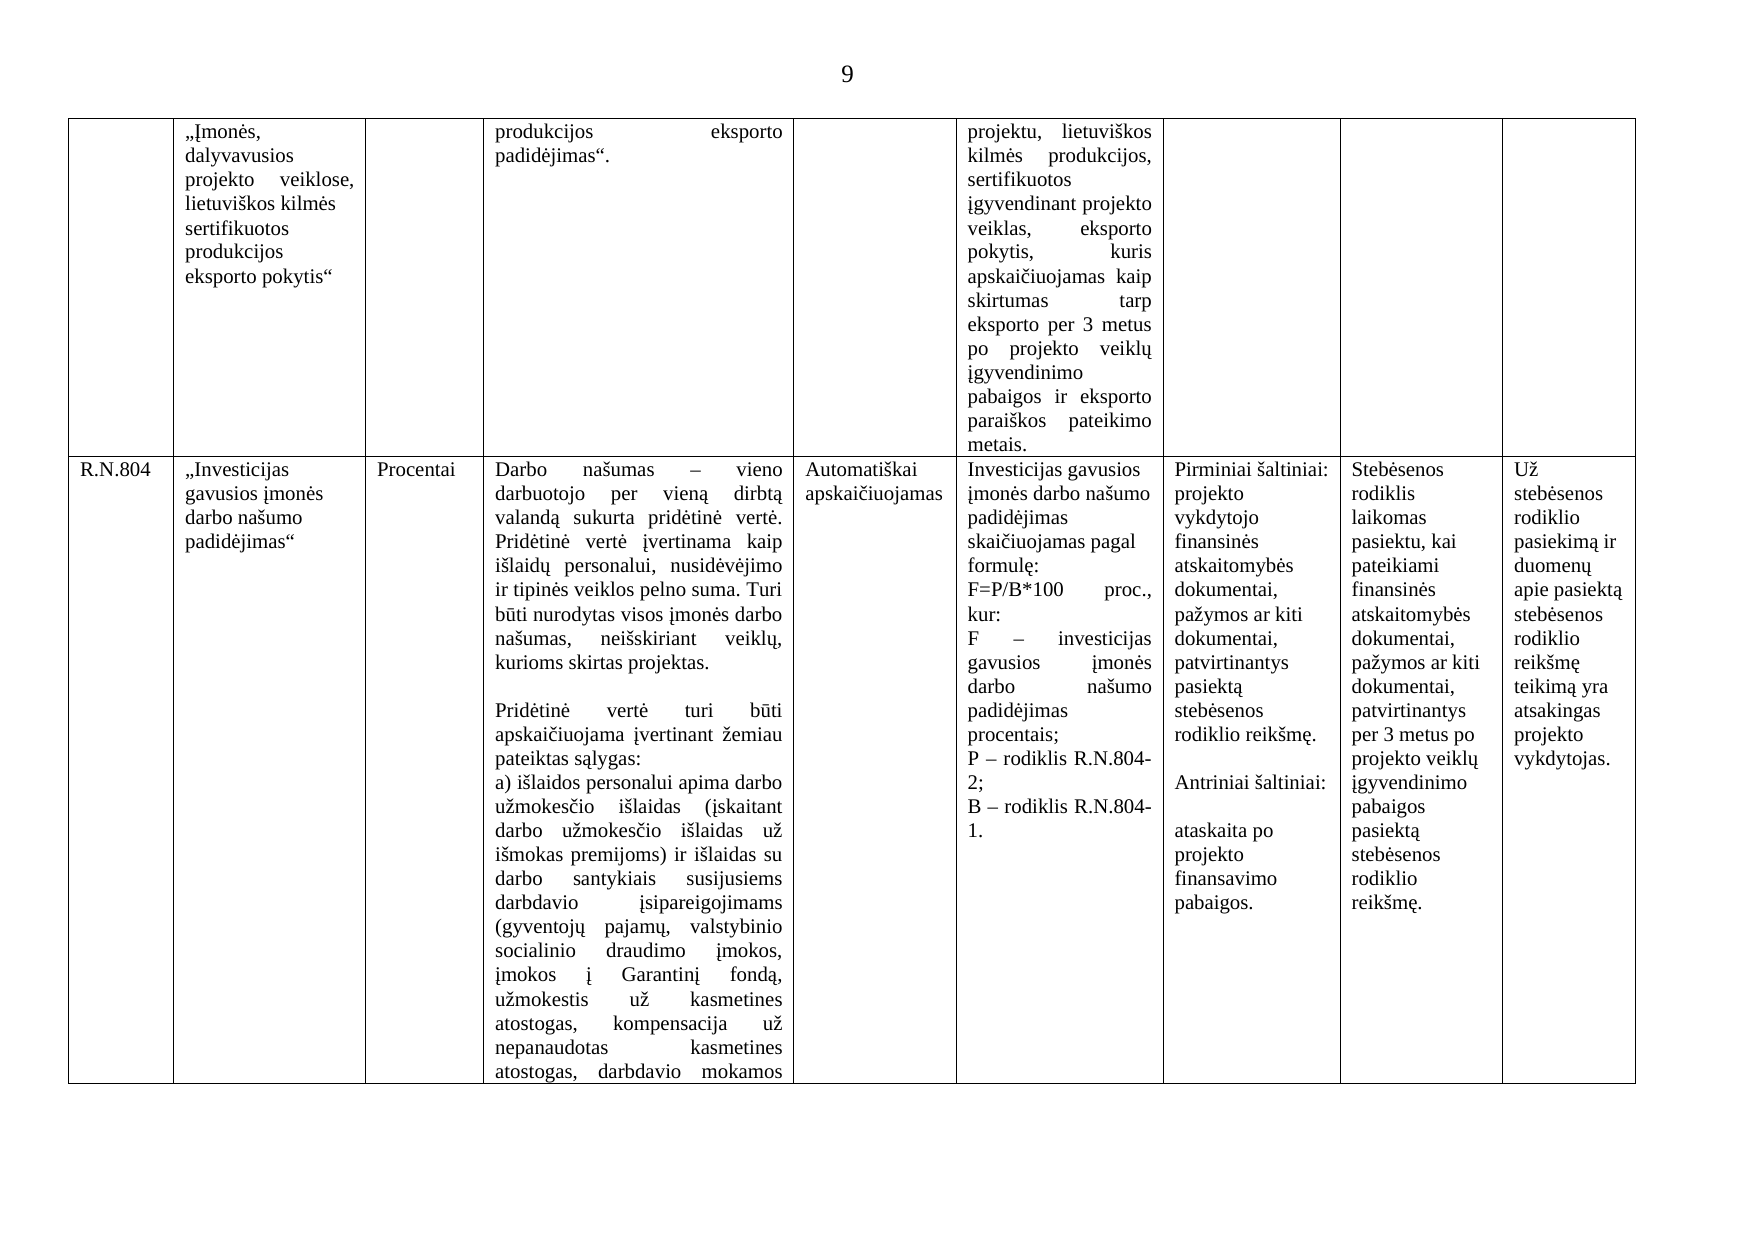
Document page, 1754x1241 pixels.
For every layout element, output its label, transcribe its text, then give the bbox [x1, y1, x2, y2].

table_cell [1341, 119, 1502, 456]
table_cell [69, 119, 173, 456]
table_cell [1503, 119, 1635, 456]
table_cell produkcijos eksporto padidėjimas“. [484, 119, 793, 456]
table_cell Pirminiai šaltiniai: projekto vykdytojo finansinės atskaitomybės dokumentai, pažymos ar kiti dokumentai, patvirtinantys pasiektą stebėsenos rodiklio reikšmę. Antriniai šaltiniai: ataskaita po projekto finansavimo pabaigos. [1164, 457, 1340, 1083]
table_cell [794, 119, 956, 456]
table_cell R.N.804 [69, 457, 173, 1083]
table_cell „Investicijas gavusios įmonės darbo našumo padidėjimas“ [174, 457, 365, 1083]
table_cell Stebėsenos rodiklis laikomas pasiektu, kai pateikiami finansinės atskaitomybės dokumentai, pažymos ar kiti dokumentai, patvirtinantys per 3 metus po projekto veiklų įgyvendinimo pabaigos pasiektą stebėsenos rodiklio reikšmę. [1341, 457, 1502, 1083]
table_cell Investicijas gavusios įmonės darbo našumo padidėjimas skaičiuojamas pagal formulę: F=P/B*100 proc., kur: F – investicijas gavusios įmonės darbo našumo padidėjimas procentais; P – rodiklis R.N.804-2; B – rodiklis R.N.804-1. [957, 457, 1163, 1083]
table_cell [1164, 119, 1340, 456]
table_cell [366, 119, 483, 456]
table_cell projektu, lietuviškos kilmės produkcijos, sertifikuotos įgyvendinant projekto veiklas, eksporto pokytis, kuris apskaičiuojamas kaip skirtumas tarp eksporto per 3 metus po projekto veiklų įgyvendinimo pabaigos ir eksporto paraiškos pateikimo metais. [957, 119, 1163, 456]
table_cell Automatiškai apskaičiuojamas [794, 457, 956, 1083]
table_cell Už stebėsenos rodiklio pasiekimą ir duomenų apie pasiektą stebėsenos rodiklio reikšmę teikimą yra atsakingas projekto vykdytojas. [1503, 457, 1635, 1083]
table_cell Darbo našumas – vieno darbuotojo per vieną dirbtą valandą sukurta pridėtinė vertė. Pridėtinė vertė įvertinama kaip išlaidų personalui, nusidėvėjimo ir tipinės veiklos pelno suma. Turi būti nurodytas visos įmonės darbo našumas, neišskiriant veiklų, kurioms skirtas projektas. Pridėtinė vertė turi būti apskaičiuojama įvertinant žemiau pateiktas sąlygas: a) išlaidos personalui apima darbo užmokesčio išlaidas (įskaitant darbo užmokesčio išlaidas už išmokas premijoms) ir išlaidas su darbo santykiais susijusiems darbdavio įsipareigojimams (gyventojų pajamų, valstybinio socialinio draudimo įmokos, įmokos į Garantinį fondą, užmokestis už kasmetines atostogas, kompensacija už nepanaudotas kasmetines atostogas, darbdavio mokamos [484, 457, 793, 1083]
table_cell „Įmonės, dalyvavusios projekto veiklose, lietuviškos kilmės sertifikuotos produkcijos eksporto pokytis“ [174, 119, 365, 456]
table_cell Procentai [366, 457, 483, 1083]
